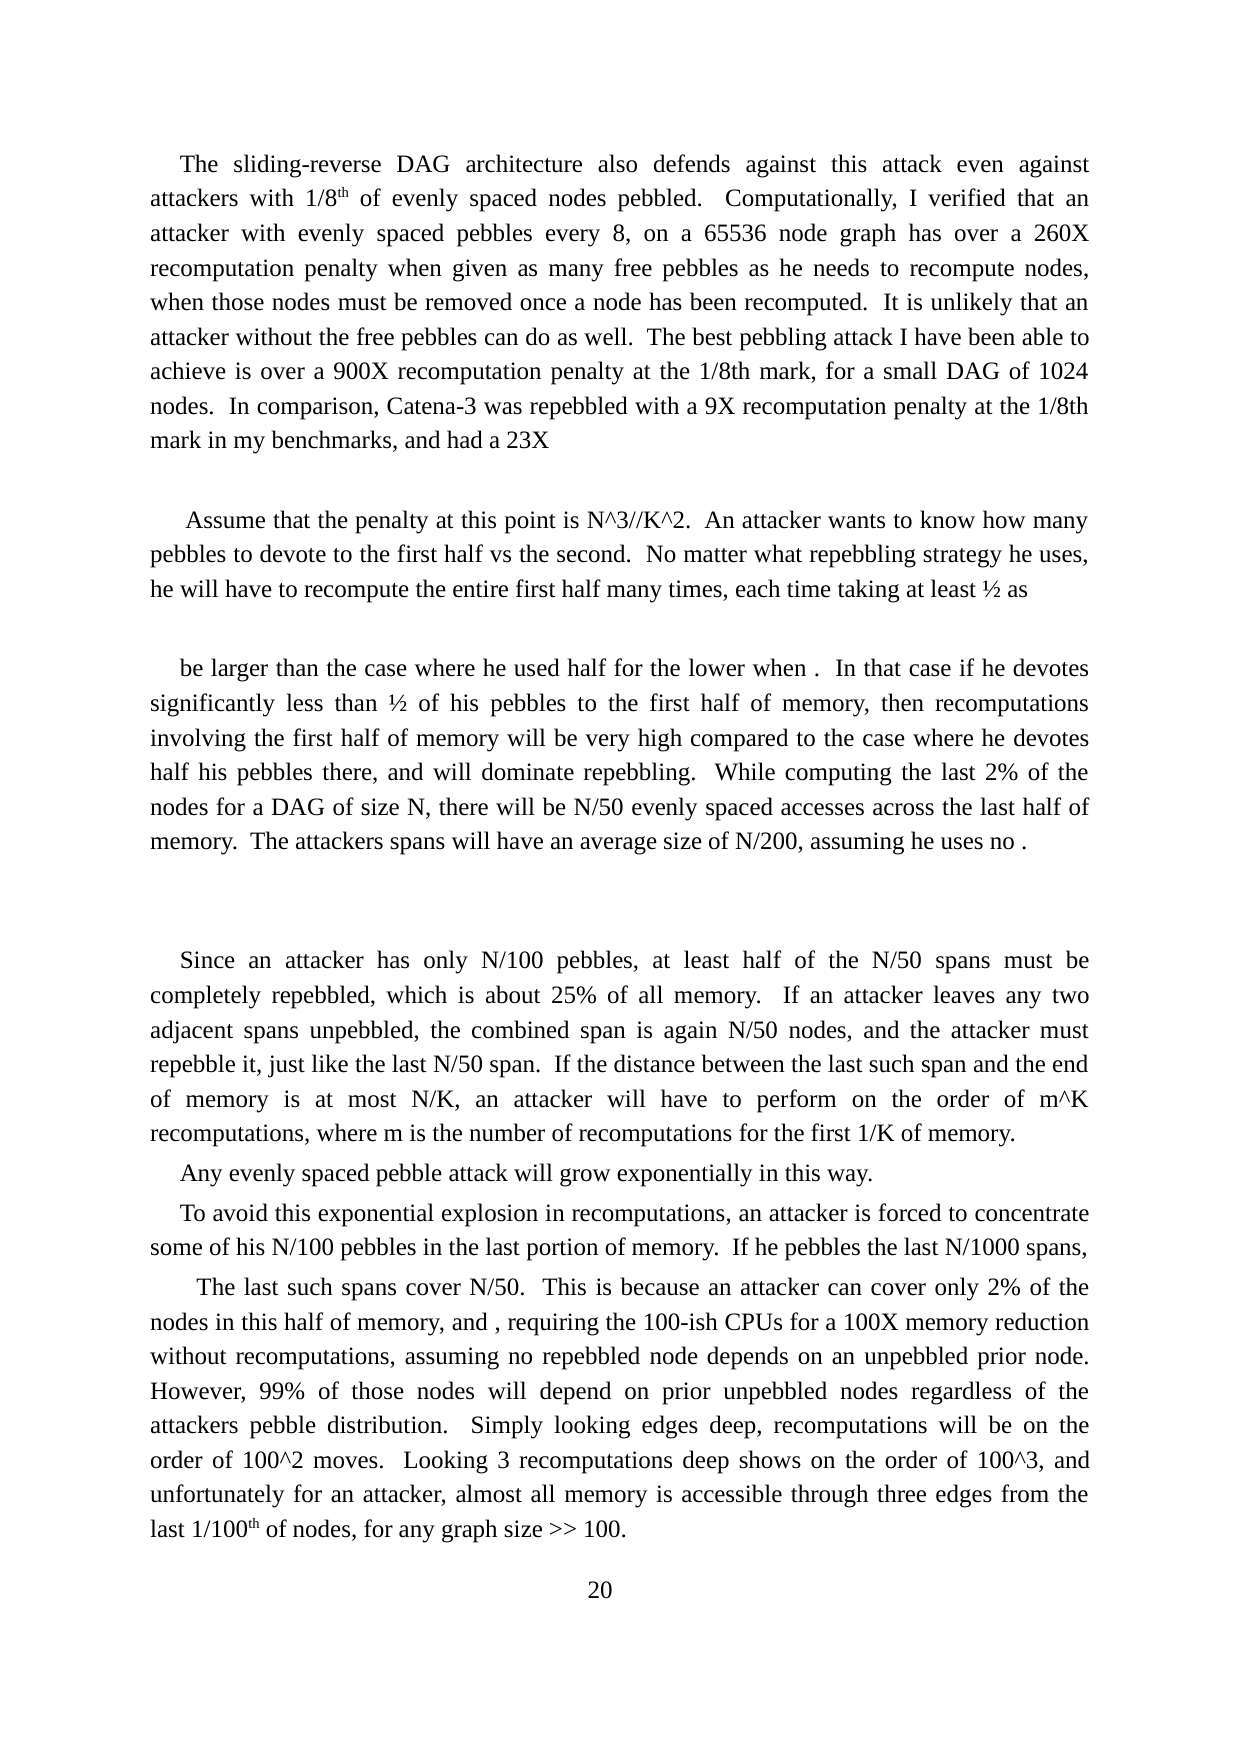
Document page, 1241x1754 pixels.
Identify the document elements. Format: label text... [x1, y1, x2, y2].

text The sliding-reverse DAG architecture also defends against this attack even against attackers with 1/8th of evenly spaced nodes pebbled. Computationally, I verified that an attacker with evenly spaced pebbles every 8, on a 65536 node graph has over a 260X recomputation penalty when given as many free pebbles as he needs to recompute nodes, when those nodes must be removed once a node has been recomputed. It is unlikely that an attacker without the free pebbles can do as well. The best pebbling attack I have been able to achieve is over a 900X recomputation penalty at the 1/8th mark, for a small DAG of 1024 nodes. In comparison, Catena-3 was repebbled with a 9X recomputation penalty at the 1/8th mark in my benchmarks, and had a 23X [150, 150, 1091, 454]
text Any evenly spaced pebble attack will grow exponentially in this way. [150, 1159, 1091, 1187]
text be larger than the case where he used half for the lower when . In that case if he devotes significantly less than ½ of his pebbles to the first half of memory, then recomputations involving the first half of memory will be very high compared to the case where he devotes half his pebbles there, and will dominate repebbling. While computing the last 2% of the nodes for a DAG of size N, there will be N/50 evenly spaced accesses across the last half of memory. The attackers spans will have an average size of N/200, assuming he uses no . [150, 654, 1091, 855]
text To avoid this exponential explosion in recomputations, an attacker is forced to concentrate some of his N/100 pebbles in the last portion of memory. If he pebbles the last N/1000 spans, [150, 1199, 1091, 1261]
text Since an attacker has only N/100 pebbles, at least half of the N/50 spans must be completely repebbled, which is about 25% of all memory. If an attacker leaves any two adjacent spans unpebbled, the combined span is again N/50 nodes, and the attacker must repebble it, just like the last N/50 span. If the distance between the last such span and the end of memory is at most N/K, an attacker will have to perform on the order of m^K recomputations, where m is the number of recomputations for the first 1/K of memory. [150, 947, 1091, 1147]
text The last such spans cover N/50. This is because an attacker can cover only 2% of the nodes in this half of memory, and , requiring the 100-ish CPUs for a 100X memory reduction without recomputations, assuming no repebbled node depends on an unpebbled prior node. However, 99% of those nodes will depend on prior unpebbled nodes regardless of the attackers pebble distribution. Simply looking edges deep, recomputations will be on the order of 100^2 moves. Looking 3 recomputations deep shows on the order of 100^3, and unfortunately for an attacker, almost all memory is accessible through three edges from the last 1/100th of nodes, for any graph size >> 100. [150, 1273, 1091, 1543]
text Assume that the penalty at this point is N^3//K^2. An attacker wants to know how many pebbles to devote to the first half vs the second. No matter what repebbling strategy he uses, he will have to recompute the entire first half many times, each time taking at least ½ as [150, 506, 1091, 603]
